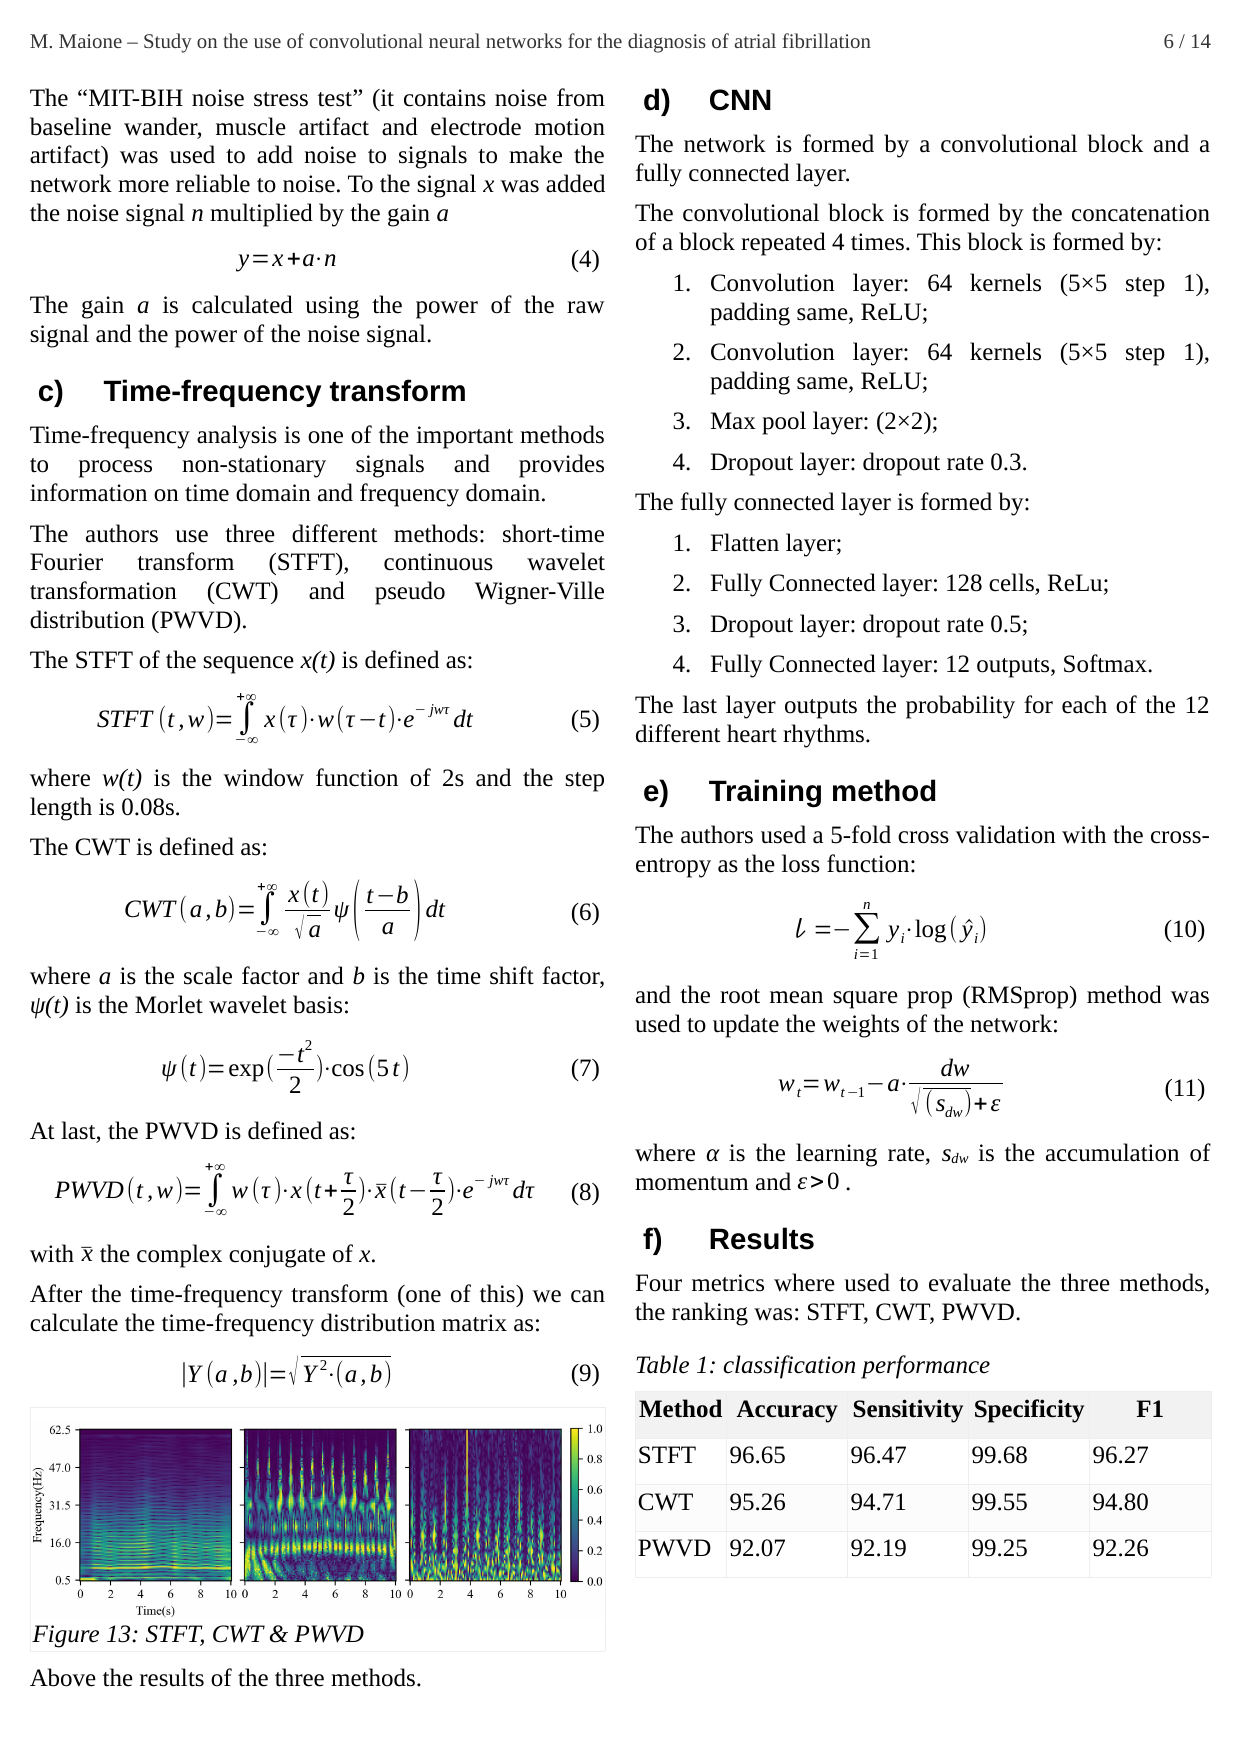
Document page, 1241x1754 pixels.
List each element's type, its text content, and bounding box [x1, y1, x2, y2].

table_header [30, 686, 541, 763]
text where w(t) is the window function of 2s and the step length is 0.08s. [29, 763, 605, 820]
subtitle Time-frequency transform [29, 374, 605, 408]
table_header Accuracy [727, 1392, 847, 1438]
table_cell 96.47 [848, 1439, 968, 1484]
table_cell 96.27 [1090, 1439, 1211, 1484]
table_header [30, 873, 541, 961]
list Flatten layer; [672, 528, 1211, 557]
list Dropout layer: dropout rate 0.5; [672, 609, 1211, 638]
table_cell 96.65 [727, 1439, 847, 1484]
table_cell 95.26 [727, 1485, 847, 1531]
list Convolution layer: 64 kernels (5×5 step 1), padding same, ReLU; [672, 268, 1211, 325]
table_header (8) [541, 1157, 605, 1239]
subtitle Results [635, 1222, 1211, 1256]
text The fully connected layer is formed by: [635, 487, 1211, 516]
subtitle CNN [635, 83, 1211, 117]
text Table 1: classification performance [635, 1350, 1211, 1379]
table_cell STFT [636, 1439, 726, 1484]
table_cell 94.80 [1090, 1485, 1211, 1531]
text The last layer outputs the probability for each of the 12 different heart rhythms. [635, 690, 1211, 747]
table_cell CWT [636, 1485, 726, 1531]
table_cell 92.07 [727, 1532, 847, 1577]
list Max pool layer: (2×2); [672, 406, 1211, 435]
text The convolutional block is formed by the concatenation of a block repeated 4 times. This block is formed by: [635, 198, 1211, 256]
list Convolution layer: 64 kernels (5×5 step 1), padding same, ReLU; [672, 337, 1211, 394]
text The network is formed by a convolutional block and a fully connected layer. [635, 129, 1211, 187]
table_header (4) [541, 239, 605, 291]
text withthe complex conjugate of x. [29, 1239, 605, 1267]
table_header Specificity [969, 1392, 1089, 1438]
text The “MIT-BIH noise stress test” (it contains noise from baseline wander, muscle artifact and electrode motion artifact) was used to add noise to signals to make the network more reliable to noise. To the signal x was added the noise signal n multiplied by the gain a [29, 83, 605, 227]
text Above the results of the three methods. [29, 1663, 605, 1691]
table_header [30, 1030, 541, 1116]
list Dropout layer: dropout rate 0.3. [672, 447, 1211, 476]
text Four metrics where used to evaluate the three methods, the ranking was: STFT, CWT, PWVD. [635, 1268, 1211, 1326]
table_header [30, 1349, 541, 1407]
list Fully Connected layer: 12 outputs, Softmax. [672, 649, 1211, 678]
list Fully Connected layer: 128 cells, ReLu; [672, 568, 1211, 597]
table_header [635, 889, 1147, 980]
table_header (6) [541, 873, 605, 961]
picture [32, 1422, 603, 1619]
table_cell 99.55 [969, 1485, 1089, 1531]
text The authors use three different methods: short-time Fourier transform (STFT), continuous wavelet transformation (CWT) and pseudo Wigner-Ville distribution (PWVD). [29, 519, 605, 634]
text The CWT is defined as: [29, 832, 605, 861]
table_header (7) [541, 1030, 605, 1116]
text The STFT of the sequence x(t) is defined as: [29, 645, 605, 674]
table_cell 92.26 [1090, 1532, 1211, 1577]
table_header (10) [1147, 889, 1211, 980]
text The authors used a 5-fold cross validation with the cross-entropy as the loss function: [635, 820, 1211, 878]
table_cell 99.25 [969, 1532, 1089, 1577]
table_header (5) [541, 686, 605, 763]
text After the time-frequency transform (one of this) we can calculate the time-frequency distribution matrix as: [29, 1279, 605, 1337]
text where α is the learning rate, sdw is the accumulation of momentum and. [635, 1138, 1211, 1196]
table_cell 94.71 [848, 1485, 968, 1531]
table_header (9) [541, 1349, 605, 1407]
table_header [30, 239, 541, 291]
table_header Sensitivity [848, 1392, 968, 1438]
table_cell PWVD [636, 1532, 726, 1577]
text The gain a is calculated using the power of the raw signal and the power of the noise signal. [29, 291, 605, 348]
text Figure 13: STFT, CWT & PWVD [32, 1619, 602, 1648]
subtitle Training method [635, 774, 1211, 808]
text At last, the PWVD is defined as: [29, 1116, 605, 1145]
table_cell 92.19 [848, 1532, 968, 1577]
text where a is the scale factor and b is the time shift factor, ψ(t) is the Morlet wavelet basis: [29, 961, 605, 1018]
table_header Method [636, 1392, 726, 1438]
table_header (11) [1147, 1049, 1211, 1138]
table_header [30, 1157, 541, 1239]
table_header F1 [1090, 1392, 1211, 1438]
table_header [635, 1049, 1147, 1138]
table_cell 99.68 [969, 1439, 1089, 1484]
text Time-frequency analysis is one of the important methods to process non-stationary signals and provides information on time domain and frequency domain. [29, 421, 605, 507]
text and the root mean square prop (RMSprop) method was used to update the weights of the network: [635, 980, 1211, 1037]
